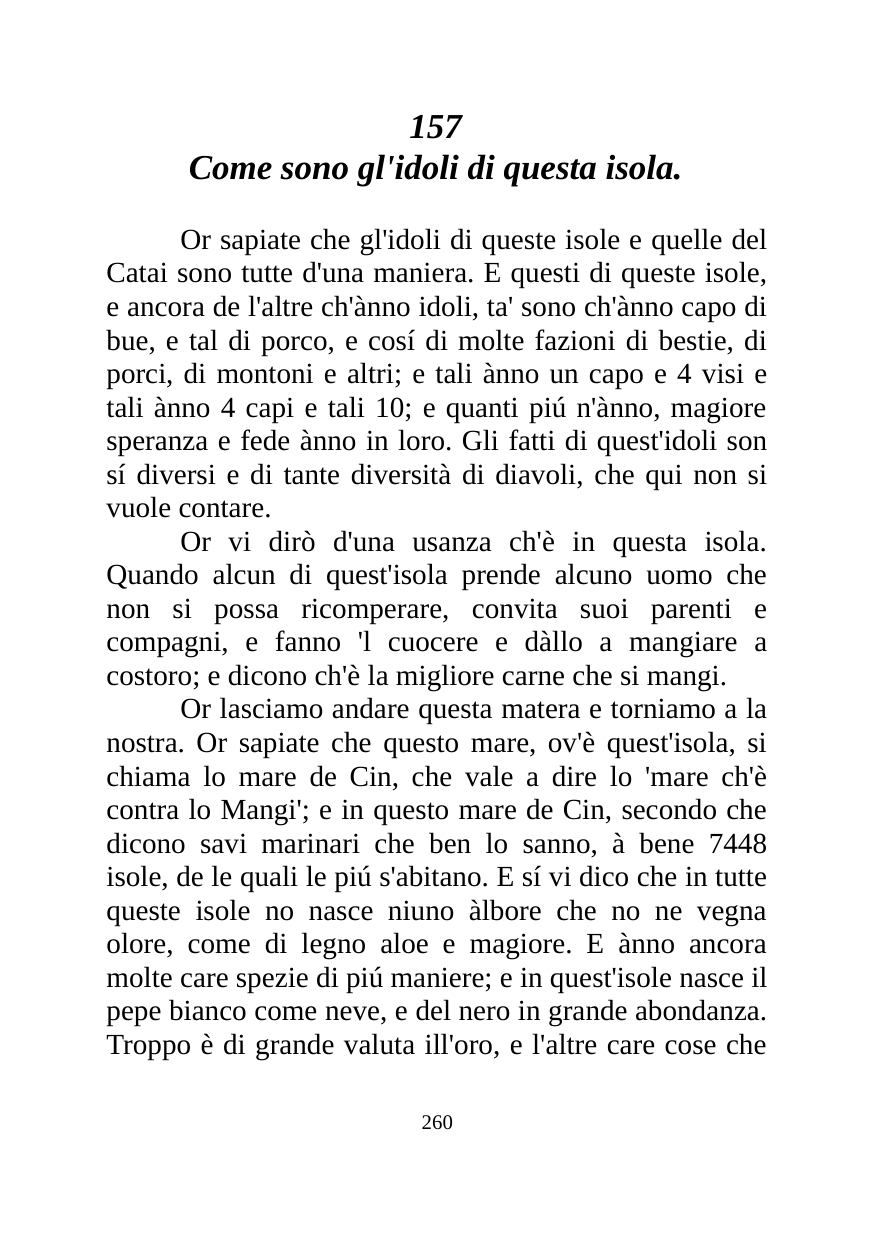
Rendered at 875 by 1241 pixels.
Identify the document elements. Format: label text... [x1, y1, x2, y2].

text Or sapiate che gl'idoli di queste isole e quelle del Catai sono tutte d'una maniera. E questi di queste isole, e ancora de l'altre ch'ànno idoli, ta' sono ch'ànno capo di bue, e tal di porco, e cosí di molte fazioni di bestie, di porci, di montoni e altri; e tali ànno un capo e 4 visi e tali ànno 4 capi e tali 10; e quanti piú n'ànno, magiore speranza e fede ànno in loro. Gli fatti di quest'idoli son sí diversi e di tante diversità di diavoli, che qui non si vuole contare. [106, 222, 768, 524]
text Or vi dirò d'una usanza ch'è in questa isola. Quando alcun di quest'isola prende alcuno uomo che non si possa ricomperare, convita suoi parenti e compagni, e fanno 'l cuocere e dàllo a mangiare a costoro; e dicono ch'è la migliore carne che si mangi. [106, 524, 768, 692]
text Or lasciamo andare questa matera e torniamo a la nostra. Or sapiate che questo mare, ov'è quest'isola, si chiama lo mare de Cin, che vale a dire lo 'mare ch'è contra lo Mangi'; e in questo mare de Cin, secondo che dicono savi marinari che ben lo sanno, à bene 7448 isole, de le quali le piú s'abitano. E sí vi dico che in tutte queste isole no nasce niuno àlbore che no ne vegna olore, come di legno aloe e magiore. E ànno ancora molte care spezie di piú maniere; e in quest'isole nasce il pepe bianco come neve, e del nero in grande abondanza. Troppo è di grande valuta ill'oro, e l'altre care cose che [106, 692, 768, 1061]
subtitle 157 Come sono gl'idoli di questa isola. [106, 106, 768, 187]
